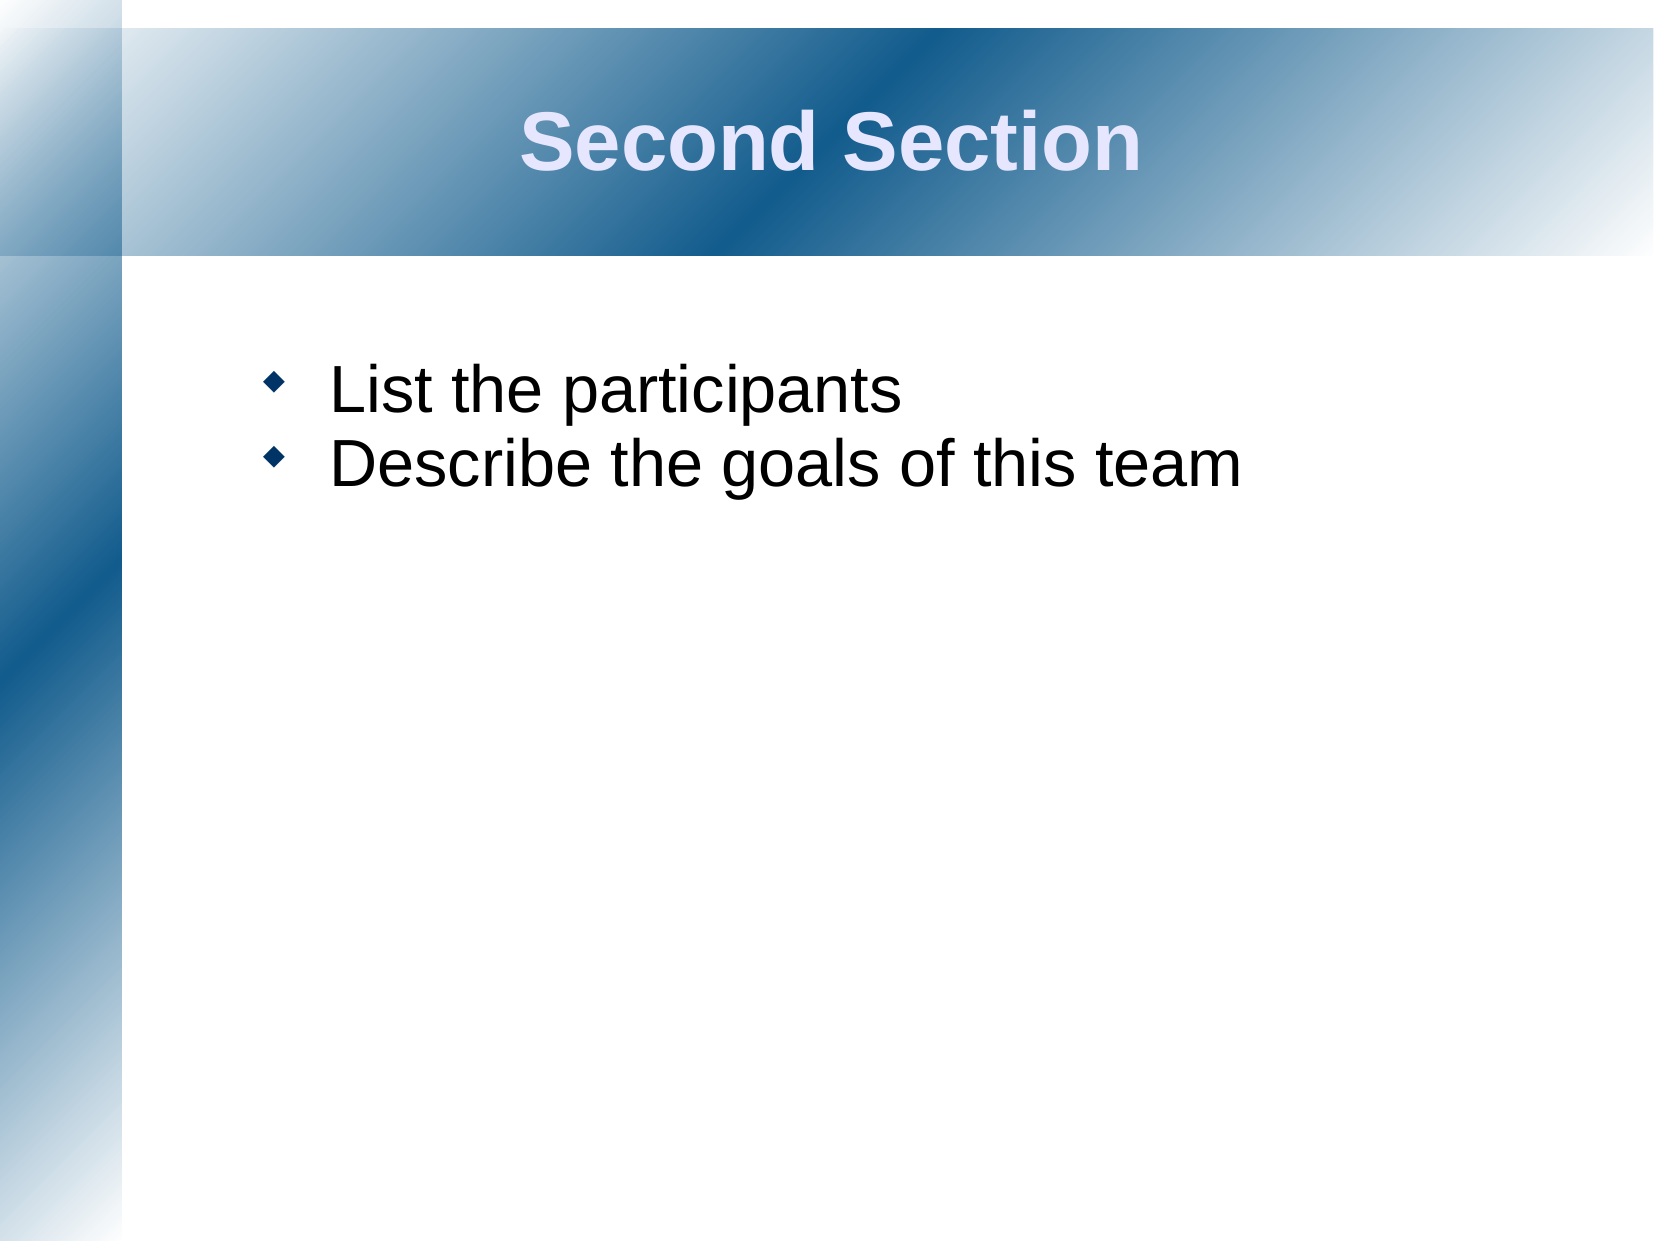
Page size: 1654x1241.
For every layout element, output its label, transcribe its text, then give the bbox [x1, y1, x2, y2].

title Second Section [125, 37, 1538, 246]
list List the participants Describe the goals of this team [258, 351, 1633, 1207]
